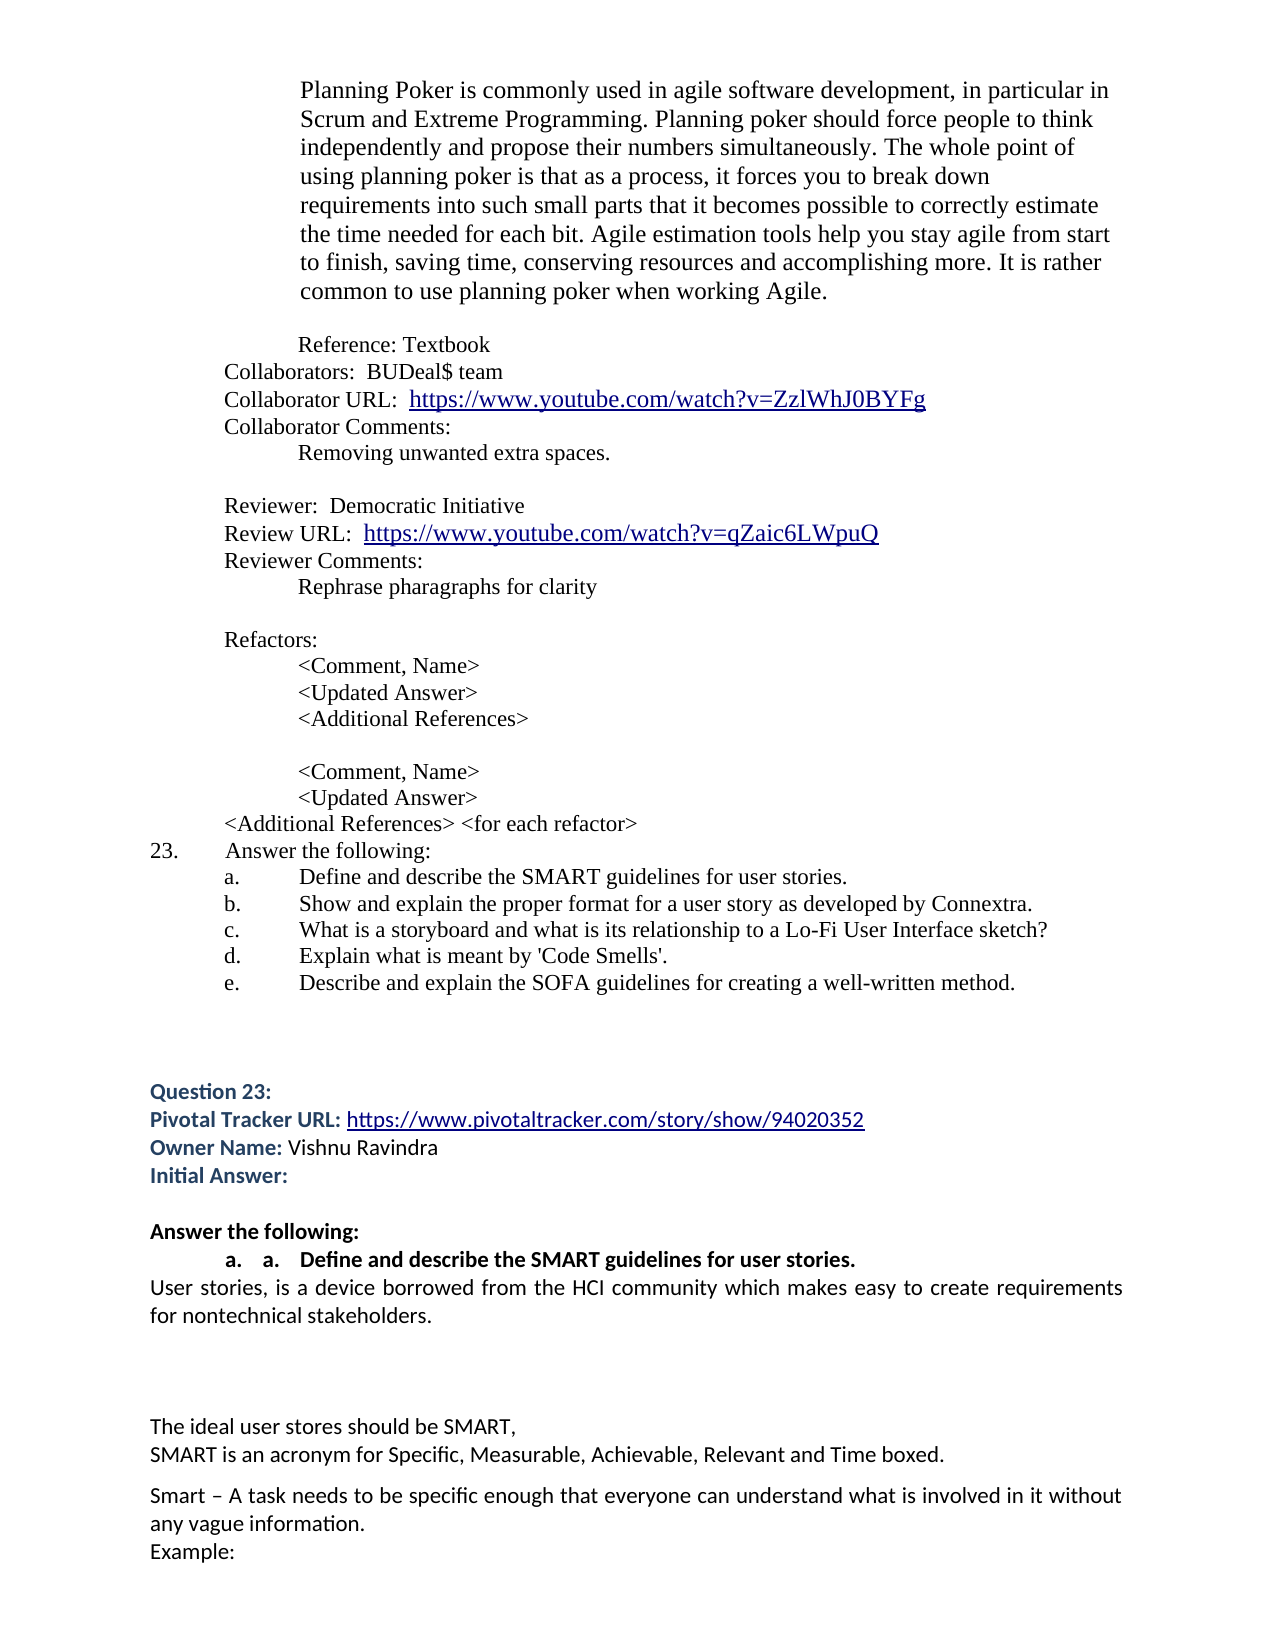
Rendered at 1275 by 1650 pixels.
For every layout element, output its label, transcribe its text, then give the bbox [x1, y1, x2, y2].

text e. Describe and explain the SOFA guidelines for creating a well-written method. [224, 969, 1125, 995]
text b. Show and explain the proper format for a user story as developed by Connextra. [224, 889, 1125, 916]
text Removing unwanted extra spaces. [298, 439, 1125, 466]
text Answer the following: [150, 1217, 1125, 1246]
text The ideal user stores should be SMART, [150, 1412, 1125, 1440]
text <Updated Answer> [298, 784, 1125, 811]
list a. Define and describe the SMART guidelines for user stories. [225, 1246, 1125, 1273]
text Reviewer Comments: [224, 547, 1125, 573]
text Initial Answer: [150, 1161, 1125, 1189]
text Review URL: https://www.youtube.com/watch?v=qZaic6LWpuQ [224, 518, 1125, 547]
text SMART is an acronym for Specific, Measurable, Achievable, Relevant and Time boxed. [150, 1440, 1125, 1468]
text User stories, is a device borrowed from the HCI community which makes easy to create requirements for nontechnical stakeholders. [150, 1273, 1125, 1329]
text <Comment, Name> [298, 758, 1125, 784]
text Smart – A task needs to be specific enough that everyone can understand what is involved in it without any vague information. [150, 1481, 1125, 1537]
text <Additional References> <for each refactor> [224, 811, 1125, 837]
text Planning Poker is commonly used in agile software development, in particular in Scrum and Extreme Programming. Planning poker should force people to think independently and propose their numbers simultaneously. The whole point of using planning poker is that as a process, it forces you to break down requirements into such small parts that it becomes possible to correctly estimate the time needed for each bit. Agile estimation tools help you stay agile from start to finish, saving time, conserving resources and accomplishing more. It is rather common to use planning poker when working Agile. [300, 75, 1125, 305]
text 23. Answer the following: [150, 837, 1125, 863]
text Reference: Textbook [298, 331, 1125, 358]
text Reviewer: Democratic Initiative [224, 492, 1125, 518]
text Collaborator URL: https://www.youtube.com/watch?v=ZzlWhJ0BYFg [224, 384, 1125, 413]
text Example: [150, 1537, 1125, 1565]
text <Updated Answer> [298, 679, 1125, 705]
text Owner Name: Vishnu Ravindra [150, 1133, 1125, 1161]
text Collaborators: BUDeal$ team [224, 358, 1125, 384]
text <Additional References> [298, 705, 1125, 731]
text Rephrase pharagraphs for clarity [298, 573, 1125, 600]
text Pivotal Tracker URL: https://www.pivotaltracker.com/story/show/94020352 [150, 1105, 1125, 1133]
text Refactors: [224, 626, 1125, 652]
text d. Explain what is meant by 'Code Smells'. [224, 942, 1125, 969]
text <Comment, Name> [298, 652, 1125, 679]
text Collaborator Comments: [224, 413, 1125, 439]
text a. Define and describe the SMART guidelines for user stories. [224, 863, 1125, 889]
text Question 23: [150, 1077, 1125, 1105]
text c. What is a storyboard and what is its relationship to a Lo-Fi User Interface sketch? [224, 916, 1125, 942]
